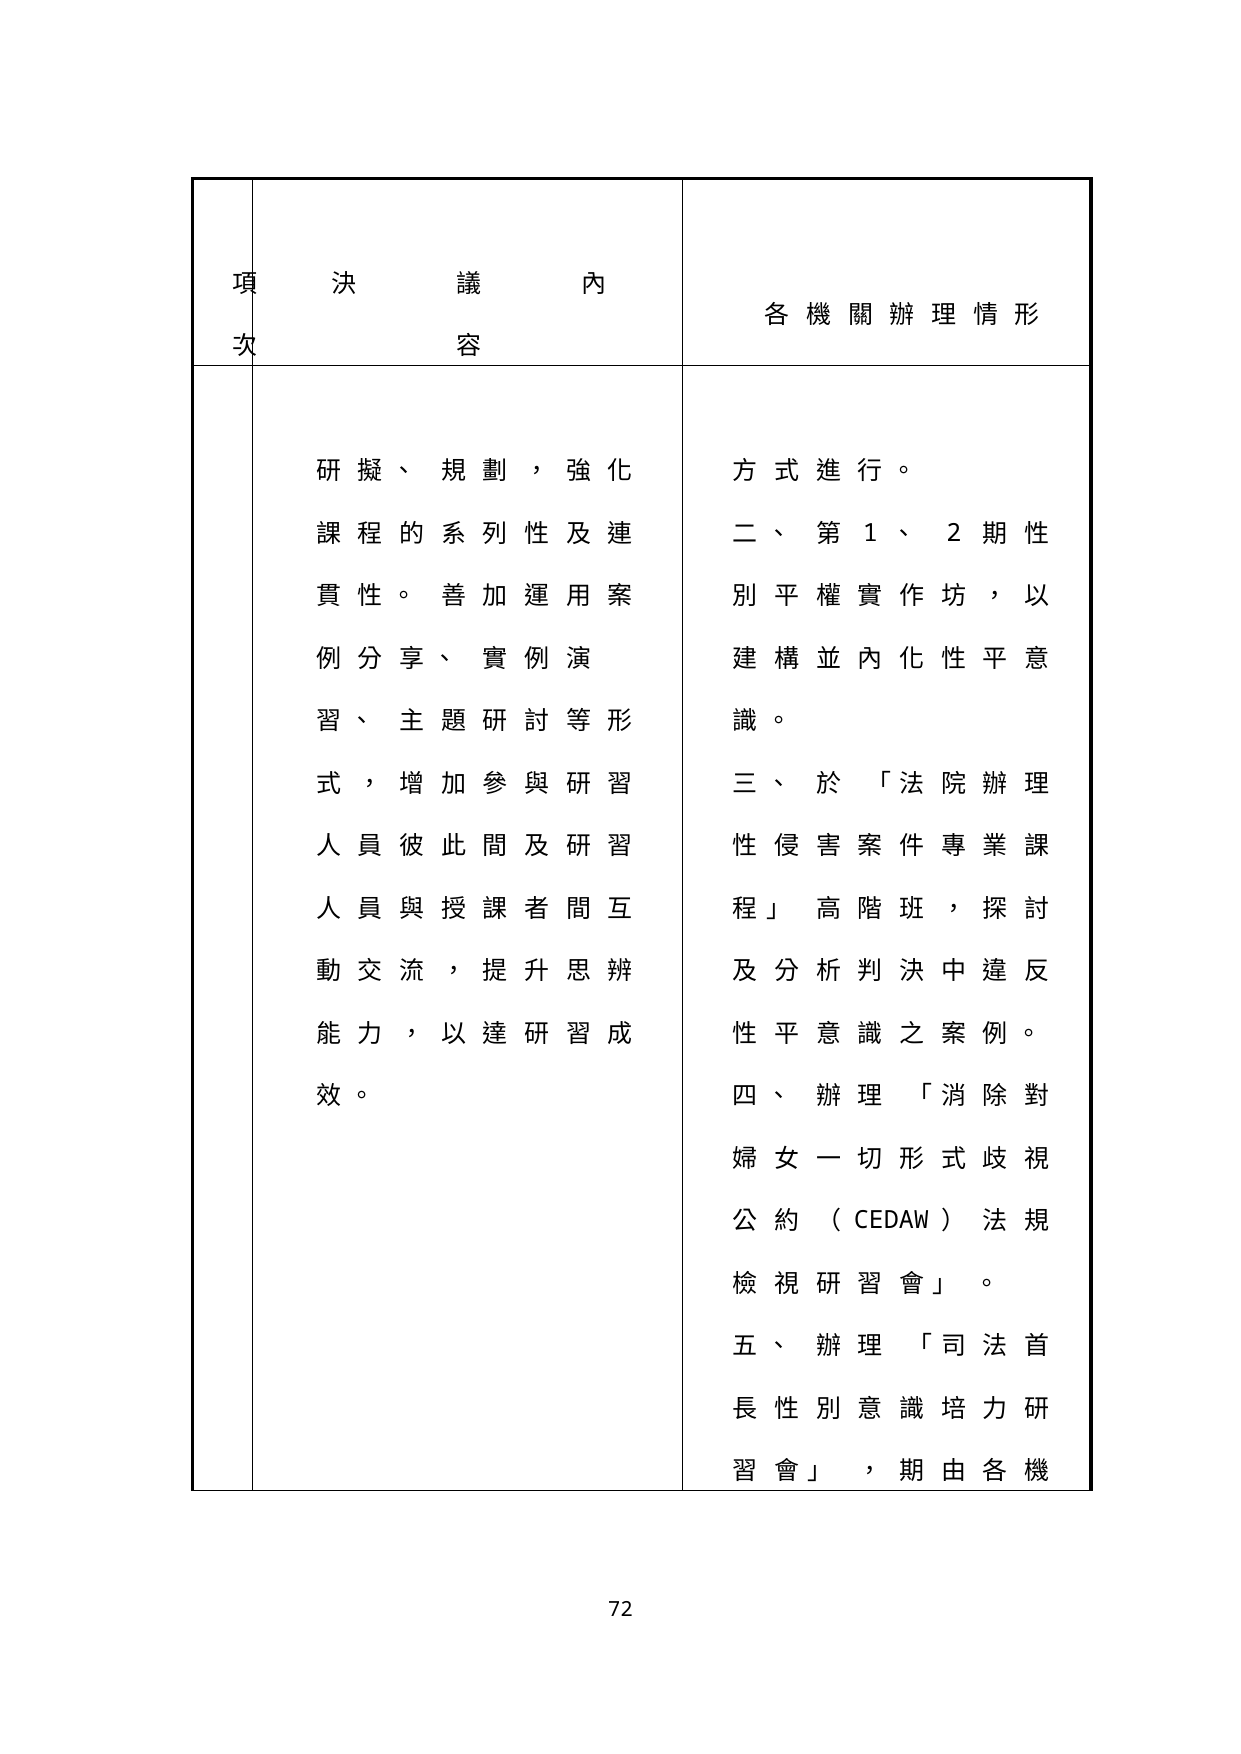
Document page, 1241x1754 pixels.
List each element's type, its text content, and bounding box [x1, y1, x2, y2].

table_header 決 議 內 容 [253, 180, 682, 365]
table_cell 研擬、規劃，強化課程的系列性及連貫性。善加運用案例分享、實例演習、主題研討等形式，增加參與研習人員彼此間及研習人員與授課者間互動交流，提升思辨能力，以達研習成效。 [253, 366, 682, 1490]
table_header 項次 [194, 180, 252, 365]
table_cell 21. [194, 366, 252, 1490]
table_cell 方式進行。 二、第1、2期性別平權實作坊，以建構並內化性平意識。 三、於「法院辦理性侵害案件專業課程」高階班，探討及分析判決中違反性平意識之案例。 四、辦理「消除對婦女一切形式歧視公約（CEDAW）法規檢視研習會」。 五、辦理「司法首長性別意識培力研習會」，期由各機 [683, 366, 1089, 1490]
table_header 各機關辦理情形 [683, 180, 1089, 365]
